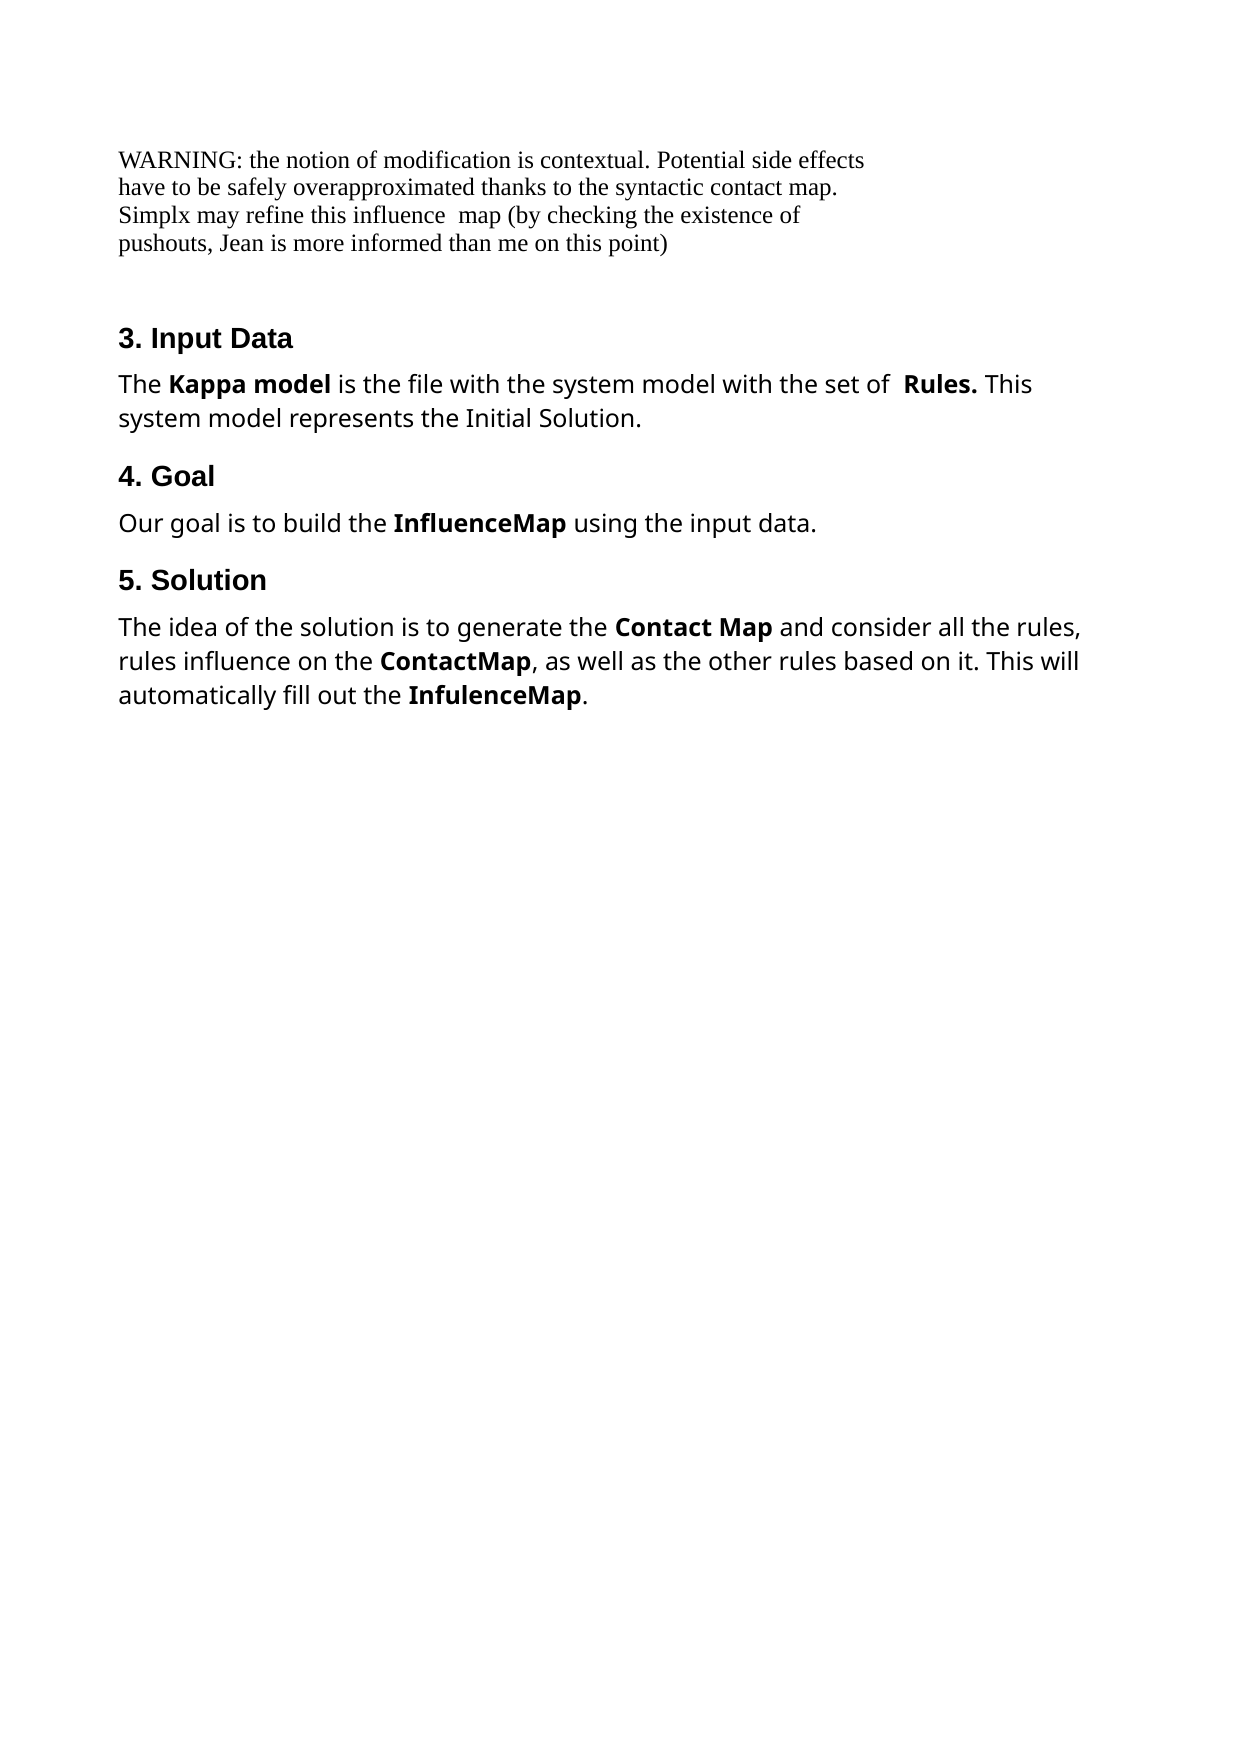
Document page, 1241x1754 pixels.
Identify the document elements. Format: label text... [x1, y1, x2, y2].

text Our goal is to build the InfluenceMap using the input data. [118, 505, 1122, 539]
text have to be safely overapproximated thanks to the syntactic contact map. [118, 173, 1122, 201]
text The idea of the solution is to generate the Contact Map and consider all the rules, rules influence on the ContactMap, as well as the other rules based on it. This will automatically fill out the InfulenceMap. [118, 609, 1122, 712]
text Simplx may refine this influence map (by checking the existence of [118, 201, 1122, 229]
text pushouts, Jean is more informed than me on this point) [118, 229, 1122, 257]
subtitle Input Data [118, 322, 1122, 354]
text WARNING: the notion of modification is contextual. Potential side effects [118, 146, 1122, 173]
subtitle Solution [118, 564, 1122, 597]
subtitle Goal [118, 460, 1122, 493]
text The Kappa model is the file with the system model with the set of Rules. This system model represents the Initial Solution. [118, 367, 1122, 435]
